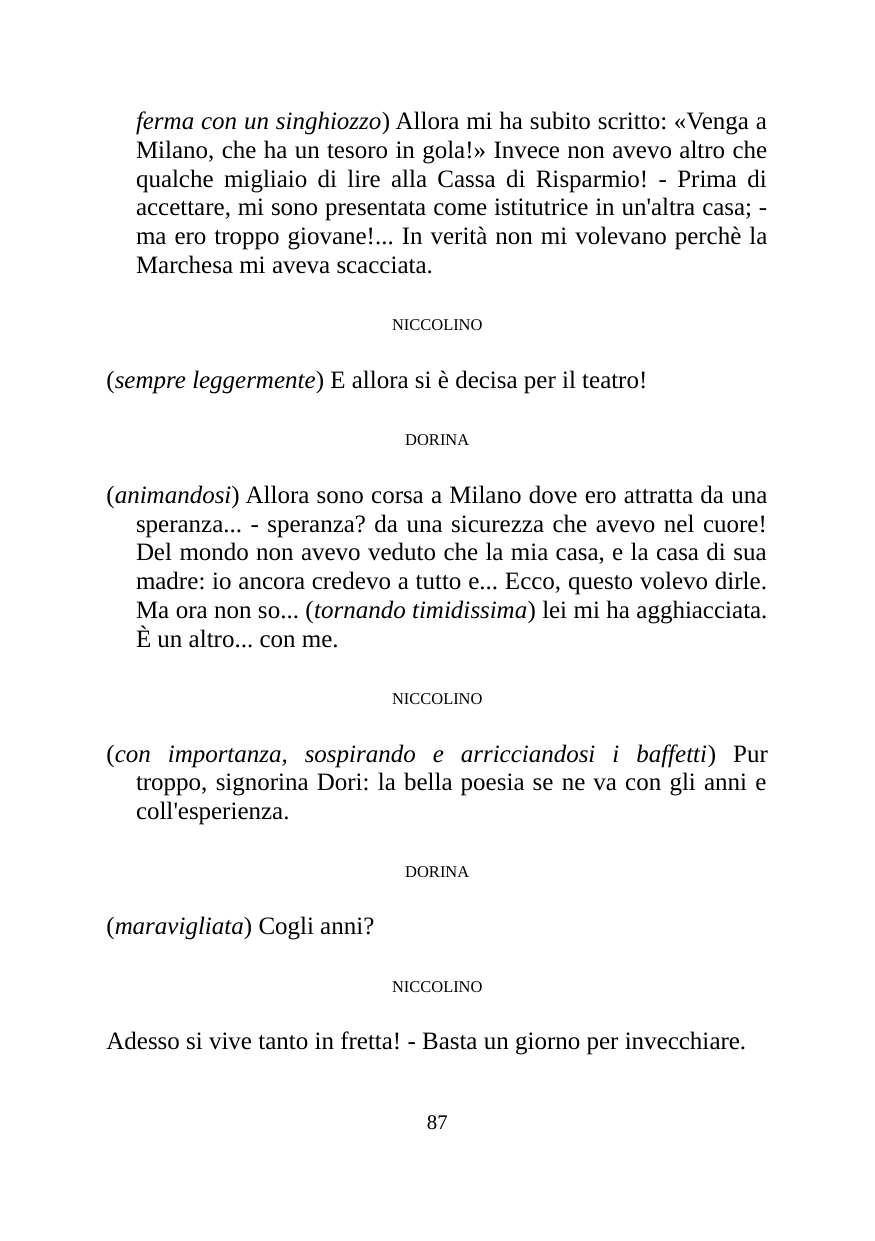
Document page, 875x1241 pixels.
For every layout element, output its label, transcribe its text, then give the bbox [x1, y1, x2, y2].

text dorina [106, 422, 768, 451]
text niccolino [106, 969, 768, 997]
text ferma con un singhiozzo) Allora mi ha subito scritto: «Venga a Milano, che ha un tesoro in gola!» Invece non avevo altro che qualche migliaio di lire alla Cassa di Risparmio! - Prima di accettare, mi sono presentata come istitutrice in un'altra casa; - ma ero troppo giovane!... In verità non mi volevano perchè la Marchesa mi aveva scacciata. [106, 106, 768, 279]
text niccolino [106, 307, 768, 336]
text Adesso si vive tanto in fretta! - Basta un giorno per invecchiare. [106, 1026, 768, 1055]
text (con importanza, sospirando e arricciandosi i baffetti) Pur troppo, signorina Dori: la bella poesia se ne va con gli anni e coll'esperienza. [106, 739, 768, 825]
text dorina [106, 854, 768, 882]
text niccolino [106, 681, 768, 710]
text (sempre leggermente) E allora si è decisa per il teatro! [106, 365, 768, 394]
text (animandosi) Allora sono corsa a Milano dove ero attratta da una speranza... - speranza? da una sicurezza che avevo nel cuore! Del mondo non avevo veduto che la mia casa, e la casa di sua madre: io ancora credevo a tutto e... Ecco, questo volevo dirle. Ma ora non so... (tornando timidissima) lei mi ha agghiacciata. È un altro... con me. [106, 480, 768, 652]
text (maravigliata) Cogli anni? [106, 911, 768, 940]
